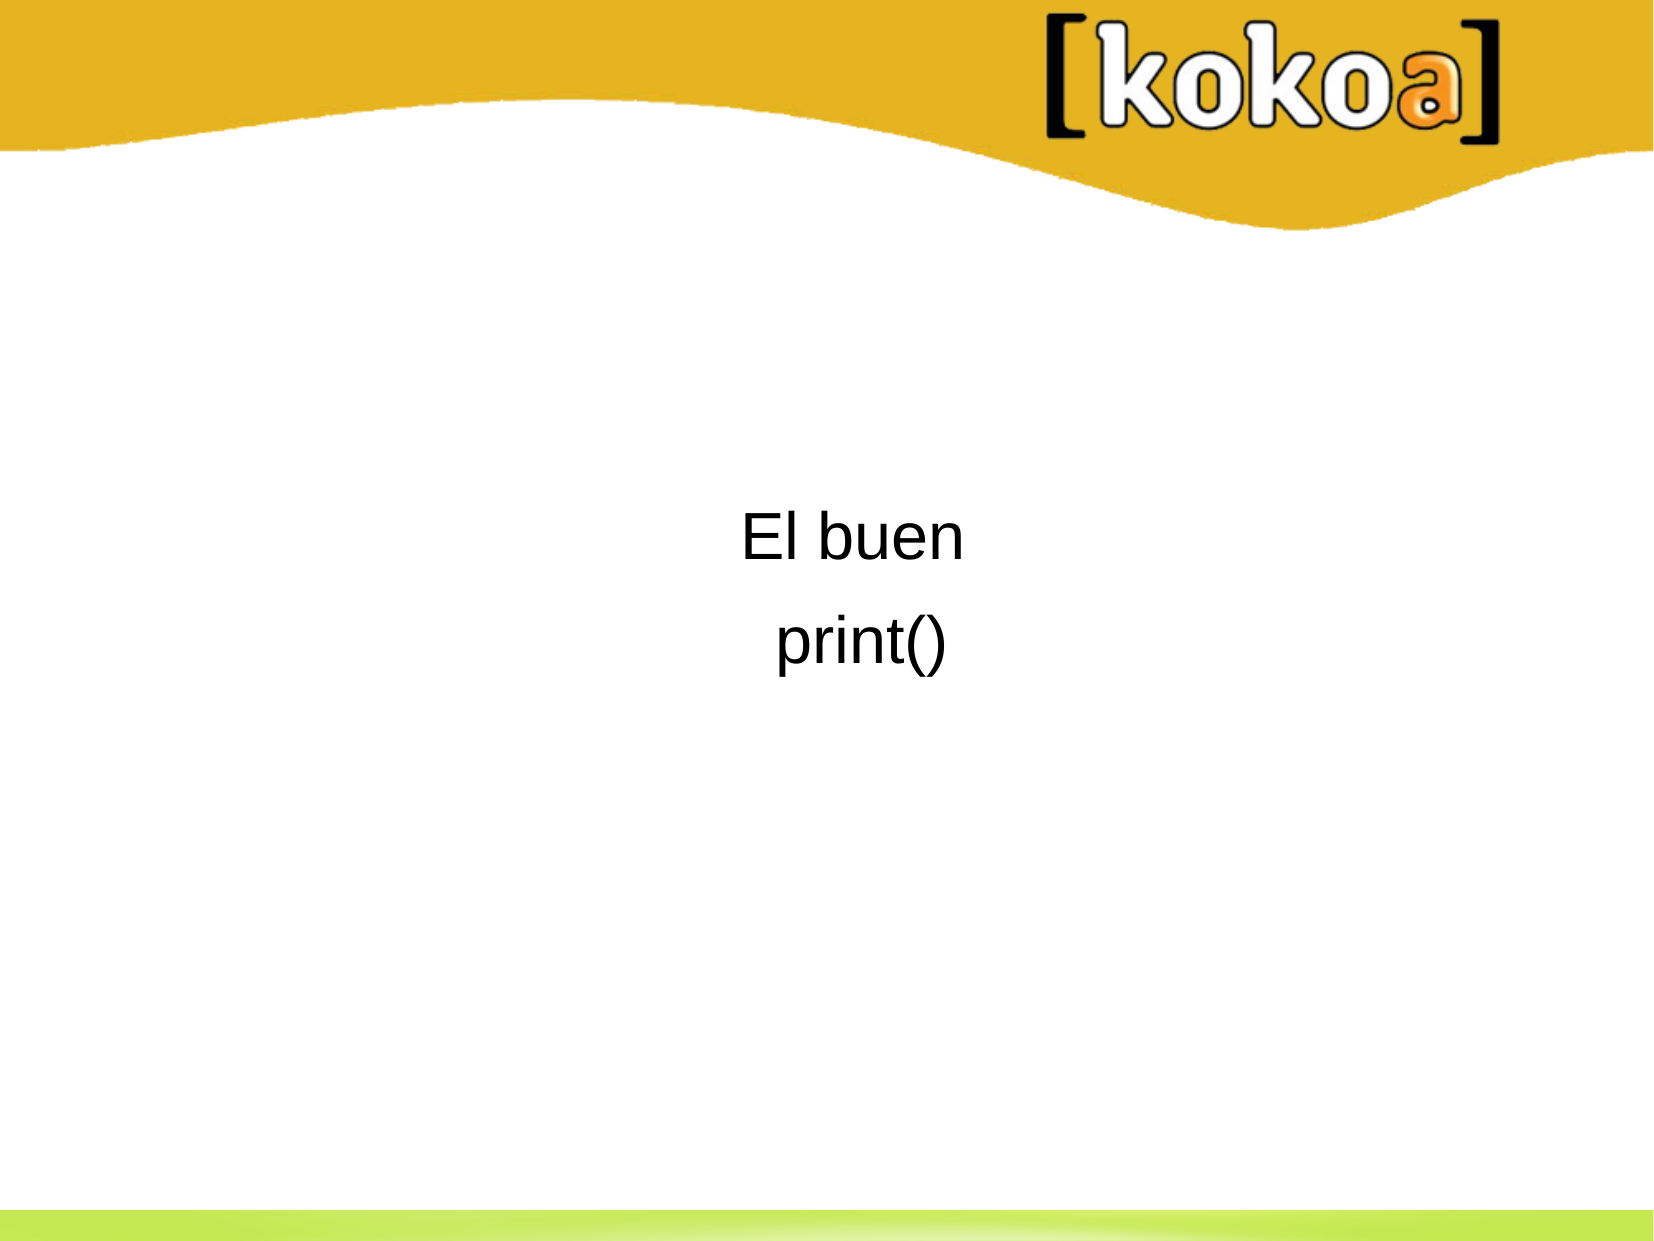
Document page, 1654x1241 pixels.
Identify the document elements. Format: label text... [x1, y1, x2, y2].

list El buen print() [82, 290, 1571, 1010]
picture [0, 1210, 1654, 1241]
picture [0, 0, 1654, 488]
